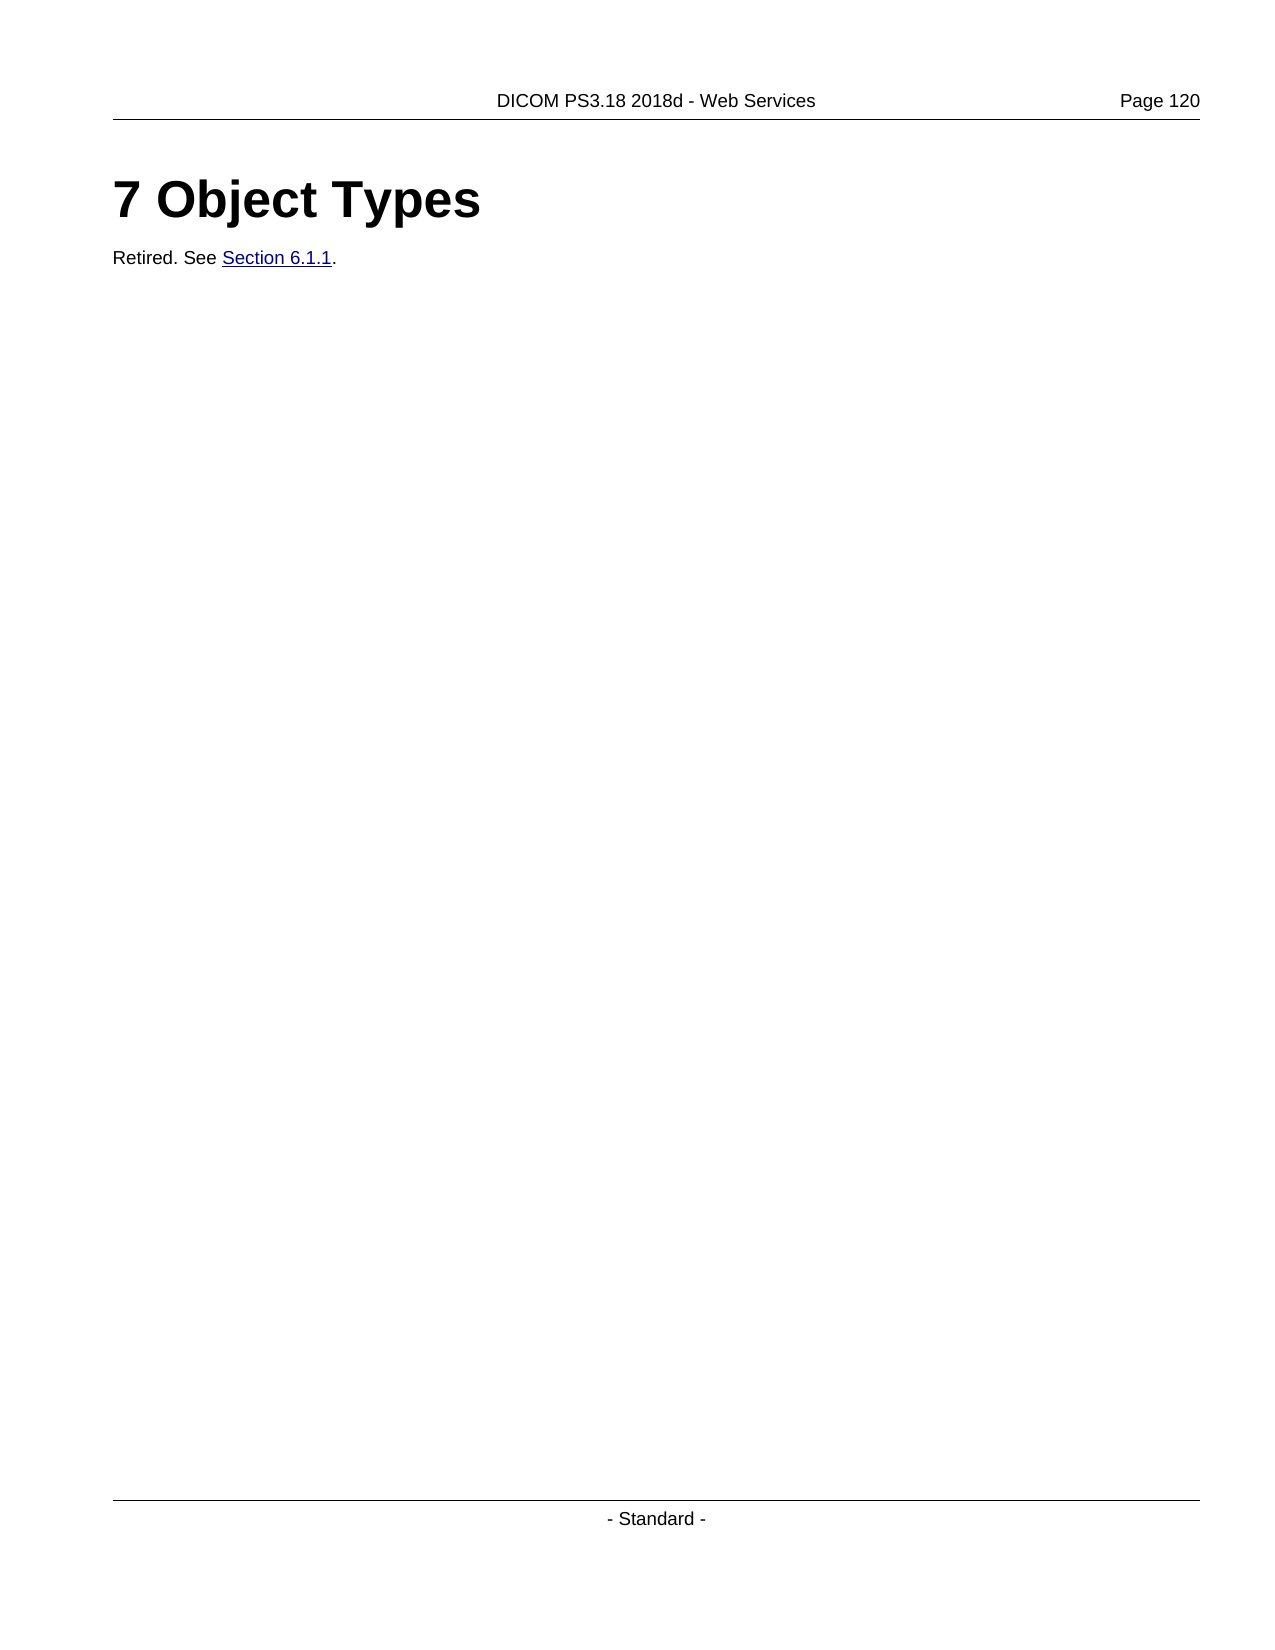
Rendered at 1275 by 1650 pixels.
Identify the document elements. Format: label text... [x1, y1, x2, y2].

text 7 Object Types [112, 169, 1200, 228]
text Retired. See Section 6.1.1. [112, 247, 1200, 269]
